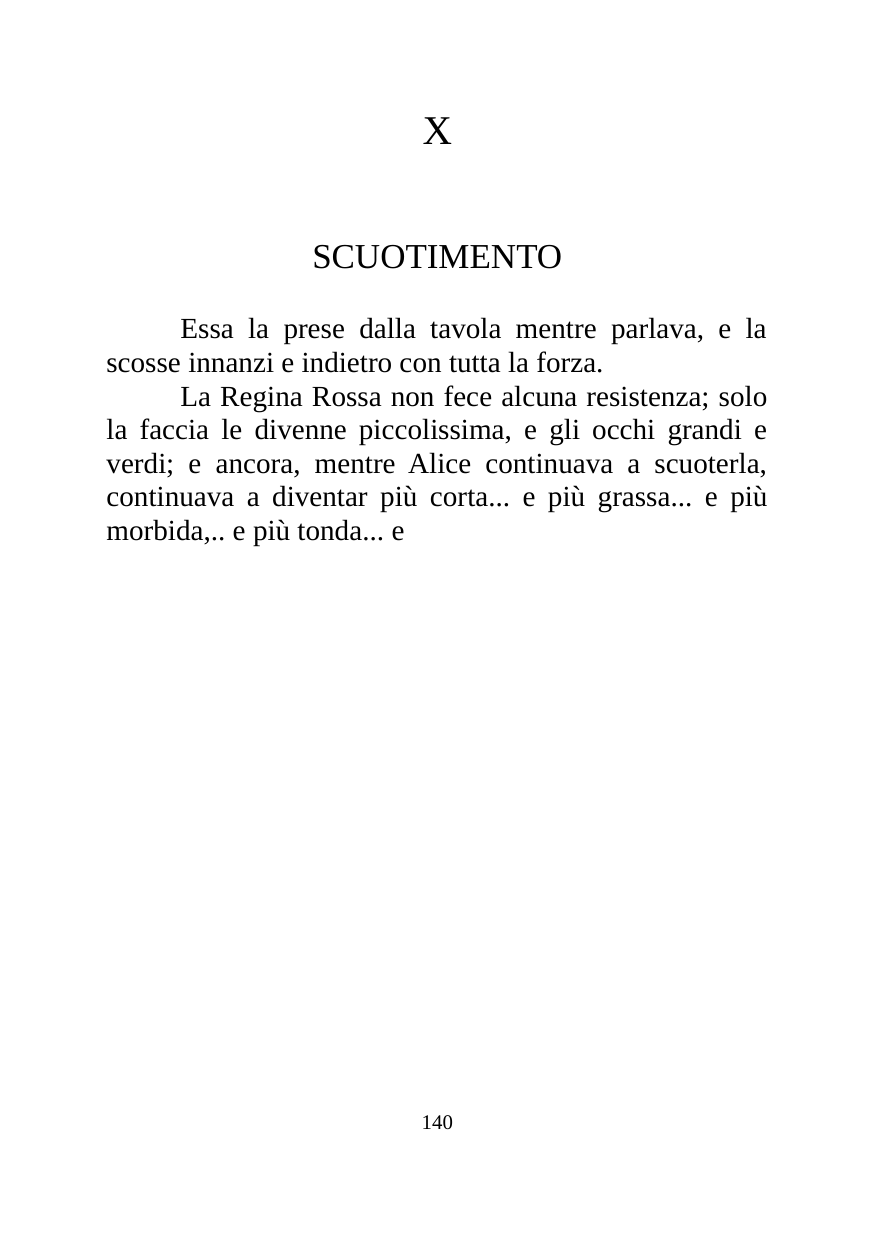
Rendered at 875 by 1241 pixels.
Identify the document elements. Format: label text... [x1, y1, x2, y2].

subtitle X [106, 106, 768, 153]
text Essa la prese dalla tavola mentre parlava, e la scosse innanzi e indietro con tutta la forza. [106, 312, 768, 379]
subtitle SCUOTIMENTO [106, 236, 768, 276]
text La Regina Rossa non fece alcuna resistenza; solo la faccia le divenne piccolissima, e gli occhi grandi e verdi; e ancora, mentre Alice continuava a scuoterla, continuava a diventar più corta... e più grassa... e più morbida,.. e più tonda... e [106, 379, 768, 546]
